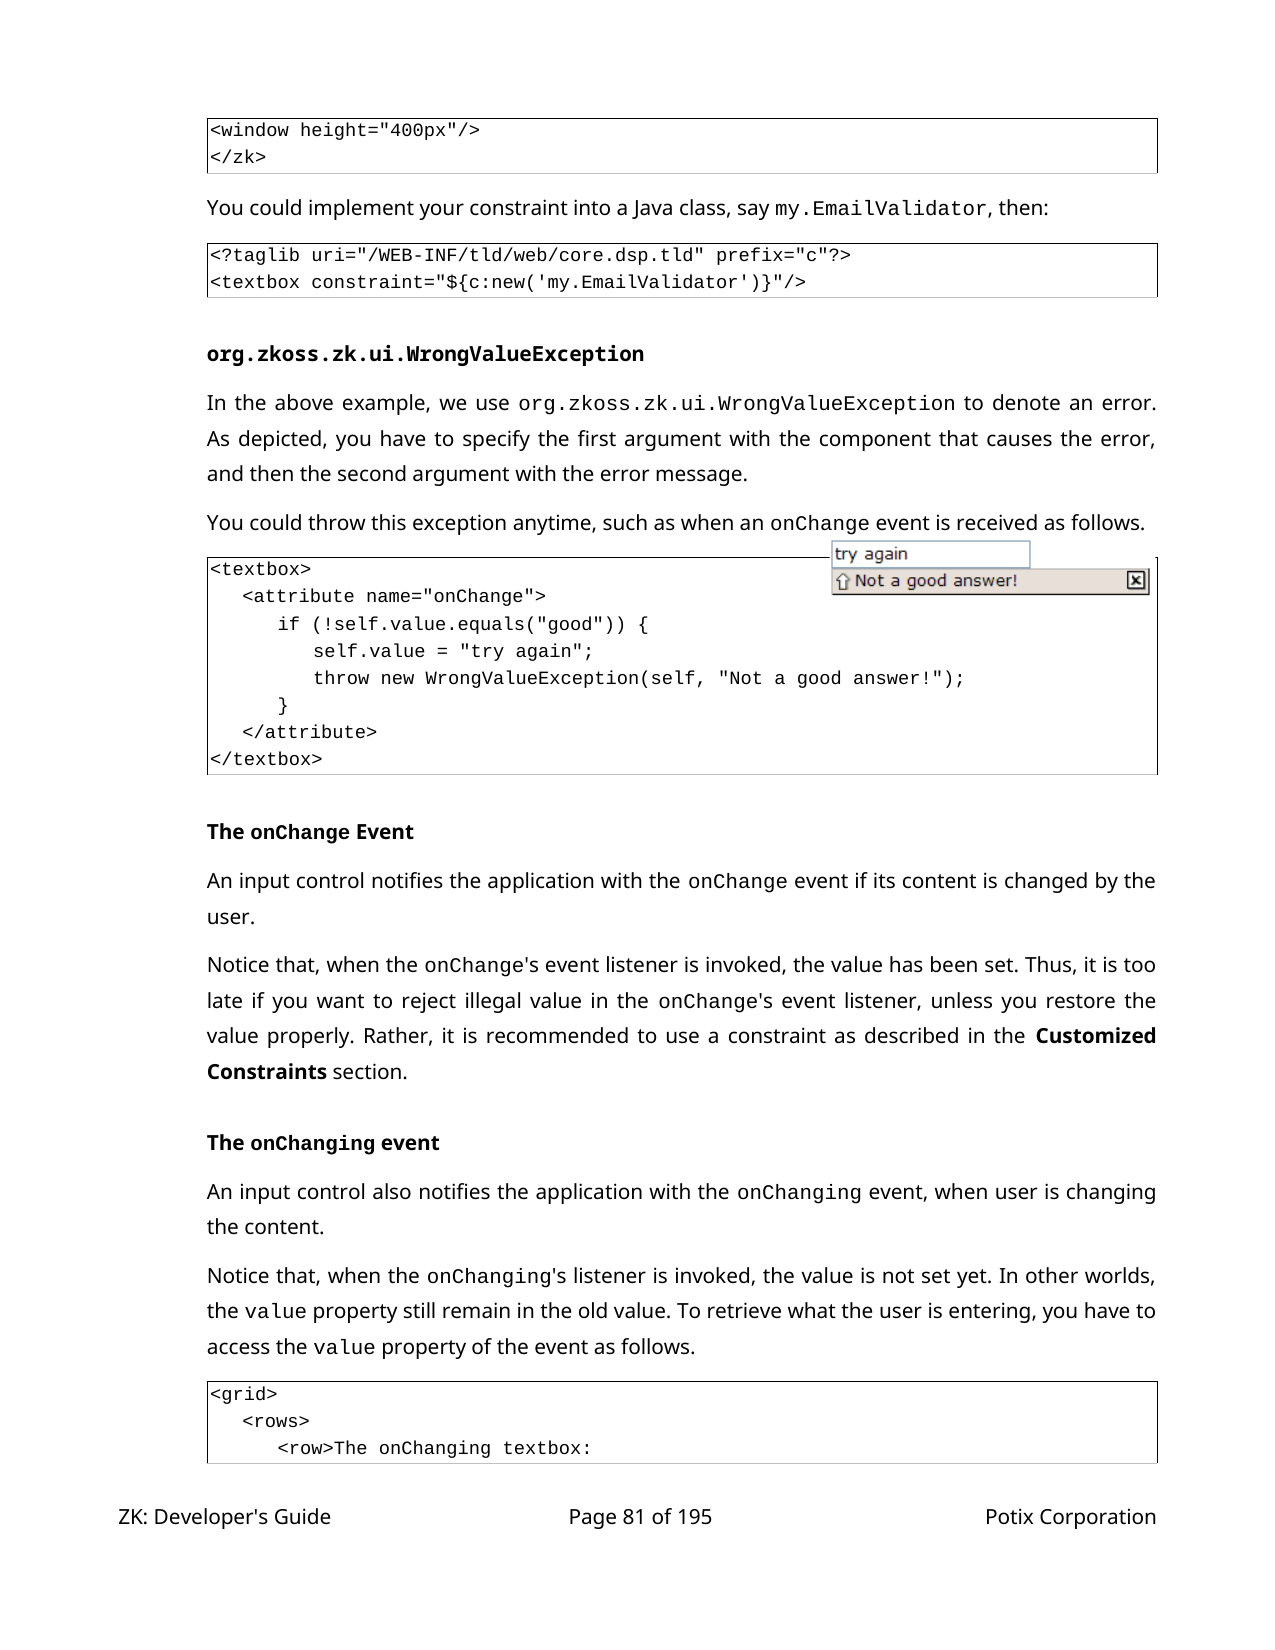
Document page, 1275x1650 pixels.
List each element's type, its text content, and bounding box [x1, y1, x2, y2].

text In the above example, we use org.zkoss.zk.ui.WrongValueException to denote an error. As depicted, you have to specify the first argument with the component that causes the error, and then the second argument with the error message. [207, 388, 1157, 487]
text An input control also notifies the application with the onChanging event, when user is changing the content. [207, 1177, 1157, 1241]
text An input control notifies the application with the onChange event if its content is changed by the user. [207, 866, 1157, 930]
text self.value = "try again"; [208, 638, 1157, 663]
text </attribute> [208, 720, 1157, 744]
subtitle The onChanging event [207, 1128, 1157, 1156]
text <row>The onChanging textbox: [208, 1436, 1157, 1463]
text <window height="400px"/> [208, 119, 1157, 142]
subtitle org.zkoss.zk.ui.WrongValueException [207, 339, 1157, 368]
subtitle The onChange Event [207, 817, 1157, 846]
text <attribute name="onChange"> [208, 584, 1157, 608]
text <textbox> [208, 558, 829, 581]
text <?taglib uri="/WEB-INF/tld/web/core.dsp.tld" prefix="c"?> [208, 244, 1157, 267]
text Notice that, when the onChanging's listener is invoked, the value is not set yet. In other worlds, the value property still remain in the old value. To retrieve what the user is entering, you have to access the value property of the event as follows. [207, 1261, 1157, 1361]
text You could implement your constraint into a Java class, say my.EmailValidator, then: [207, 193, 1157, 222]
text if (!self.value.equals("good")) { [208, 611, 1157, 636]
picture [829, 538, 1156, 599]
text throw new WrongValueException(self, "Not a good answer!"); [208, 666, 1157, 690]
text </textbox> [208, 747, 1157, 774]
text You could throw this exception anytime, such as when an onChange event is received as follows. [207, 508, 1157, 536]
text </zk> [208, 145, 1157, 173]
text <grid> [208, 1382, 1157, 1406]
text } [208, 693, 1157, 717]
text <textbox constraint="${c:new('my.EmailValidator')}"/> [208, 269, 1157, 297]
text Notice that, when the onChange's event listener is invoked, the value has been set. Thus, it is too late if you want to reject illegal value in the onChange's event listener, unless you restore the value properly. Rather, it is recommended to use a constraint as described in the Customized Constraints section. [207, 951, 1157, 1085]
text <rows> [208, 1408, 1157, 1433]
